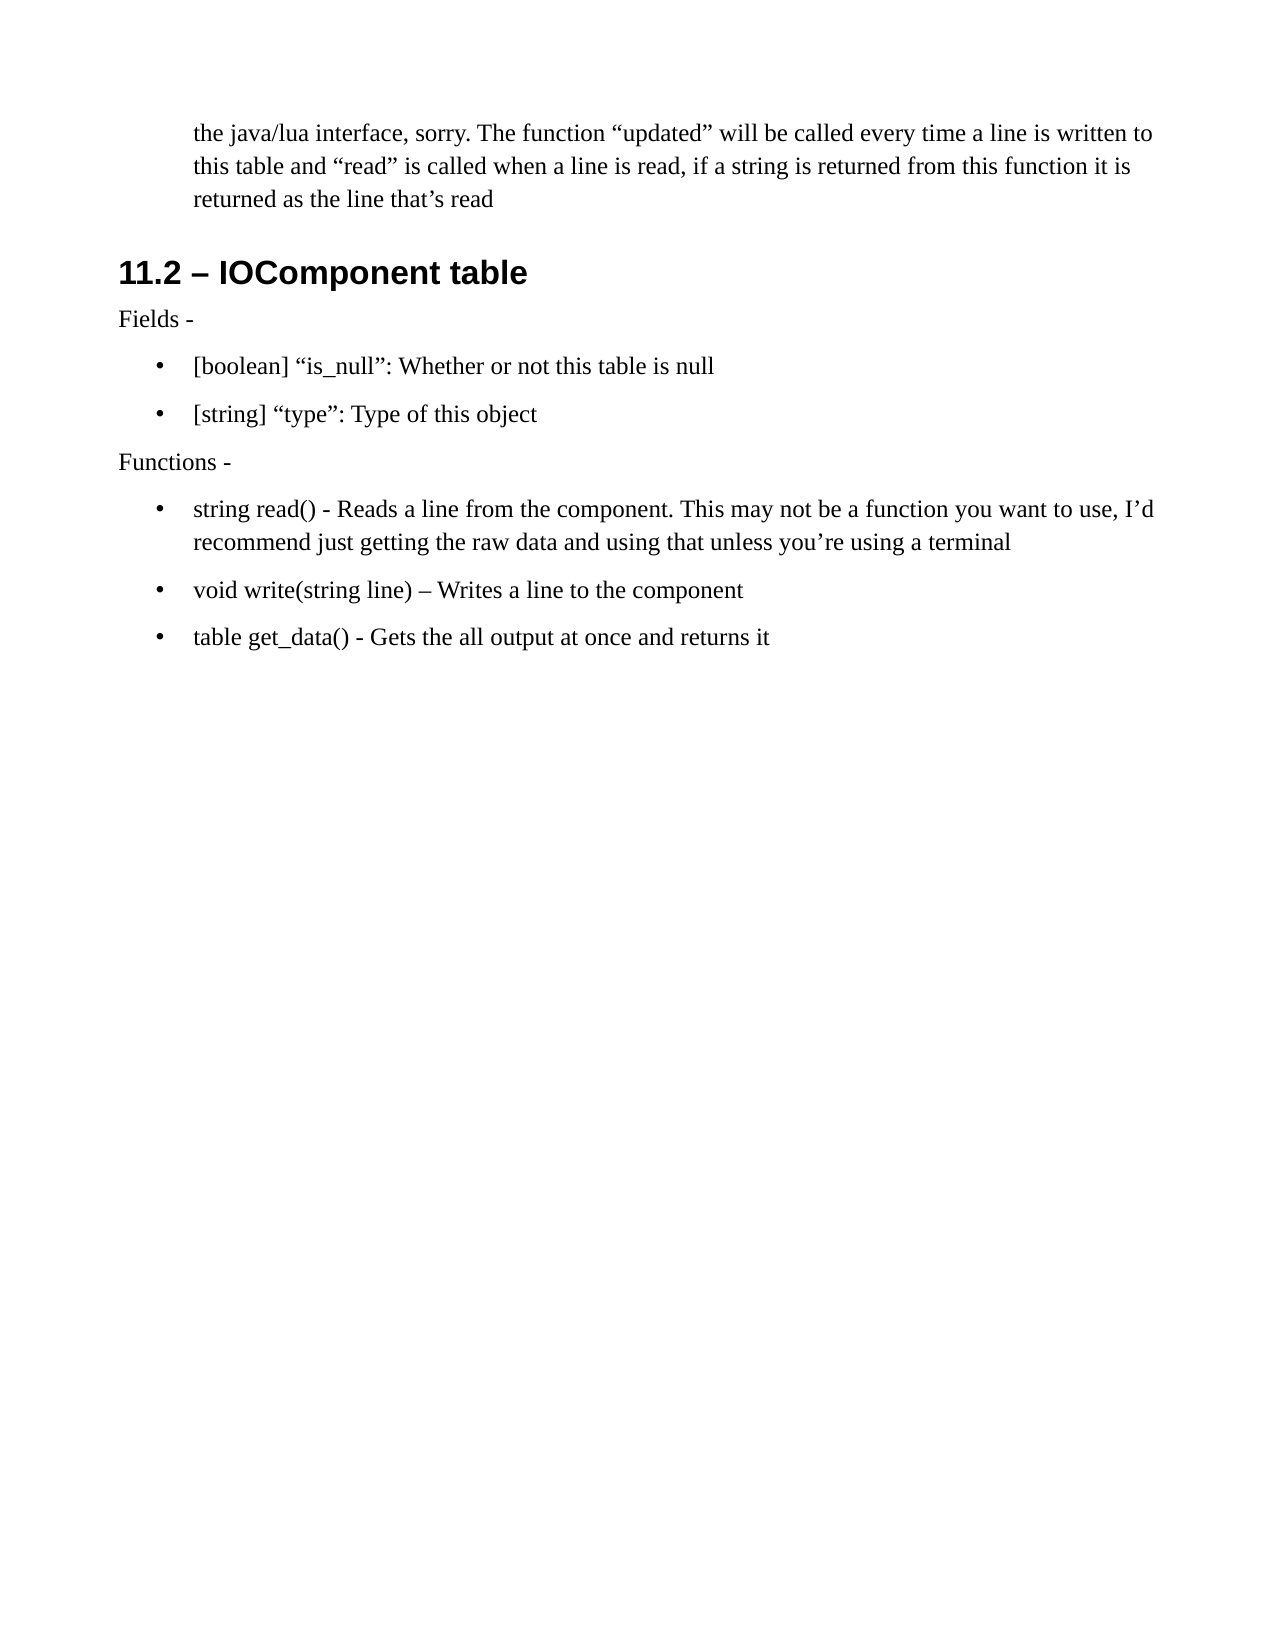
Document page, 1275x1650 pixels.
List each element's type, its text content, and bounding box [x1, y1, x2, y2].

list [boolean] “is_null”: Whether or not this table is null [156, 351, 1157, 380]
text Fields - [118, 304, 1157, 332]
text Functions - [118, 447, 1157, 475]
list string read() - Reads a line from the component. This may not be a function you want to use, I’d recommend just getting the raw data and using that unless you’re using a terminal [156, 494, 1157, 556]
list [string] “type”: Type of this object [156, 399, 1157, 428]
list table get_data() - Gets the all output at once and returns it [156, 622, 1157, 651]
list the java/lua interface, sorry. The function “updated” will be called every time a line is written to this table and “read” is called when a line is read, if a string is returned from this function it is returned as the line that’s read [156, 118, 1157, 213]
subtitle 11.2 – IOComponent table [118, 253, 1157, 291]
list void write(string line) – Writes a line to the component [156, 575, 1157, 603]
